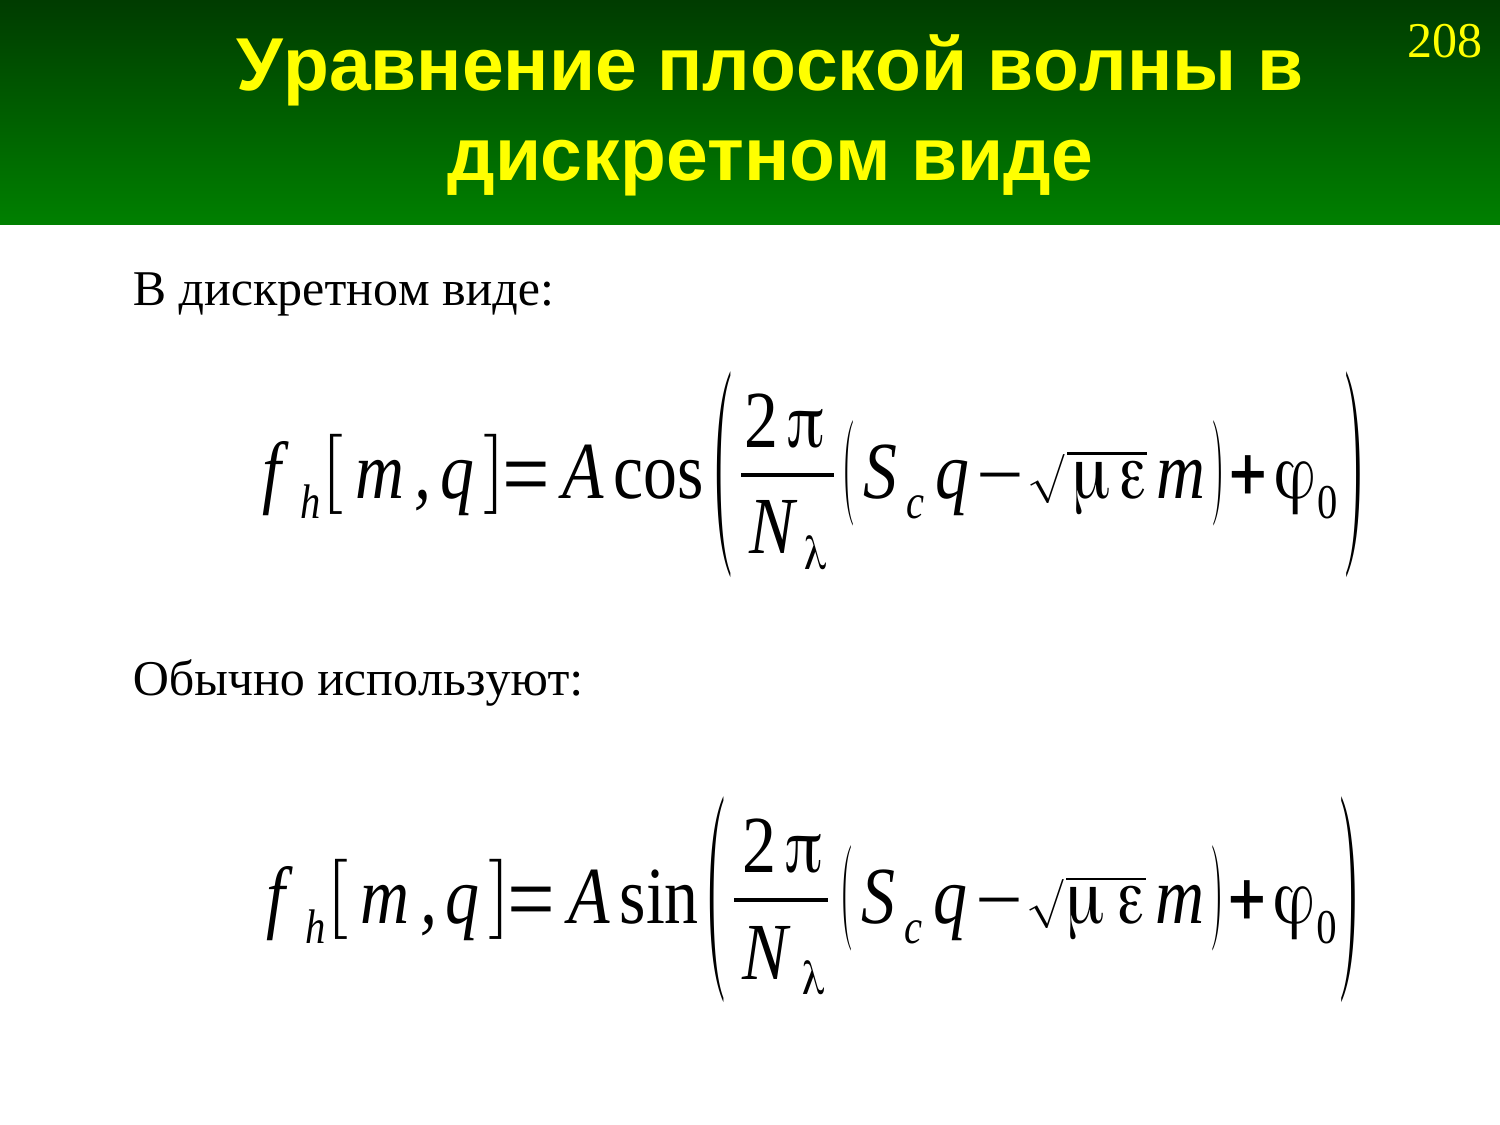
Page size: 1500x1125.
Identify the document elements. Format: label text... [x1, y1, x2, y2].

text_box В дискретном виде: [118, 248, 570, 323]
text_box Обычно используют: [118, 637, 599, 713]
title Уравнение плоской волны в дискретном виде [100, 7, 1441, 204]
chart [237, 791, 1380, 1006]
chart [232, 366, 1381, 581]
